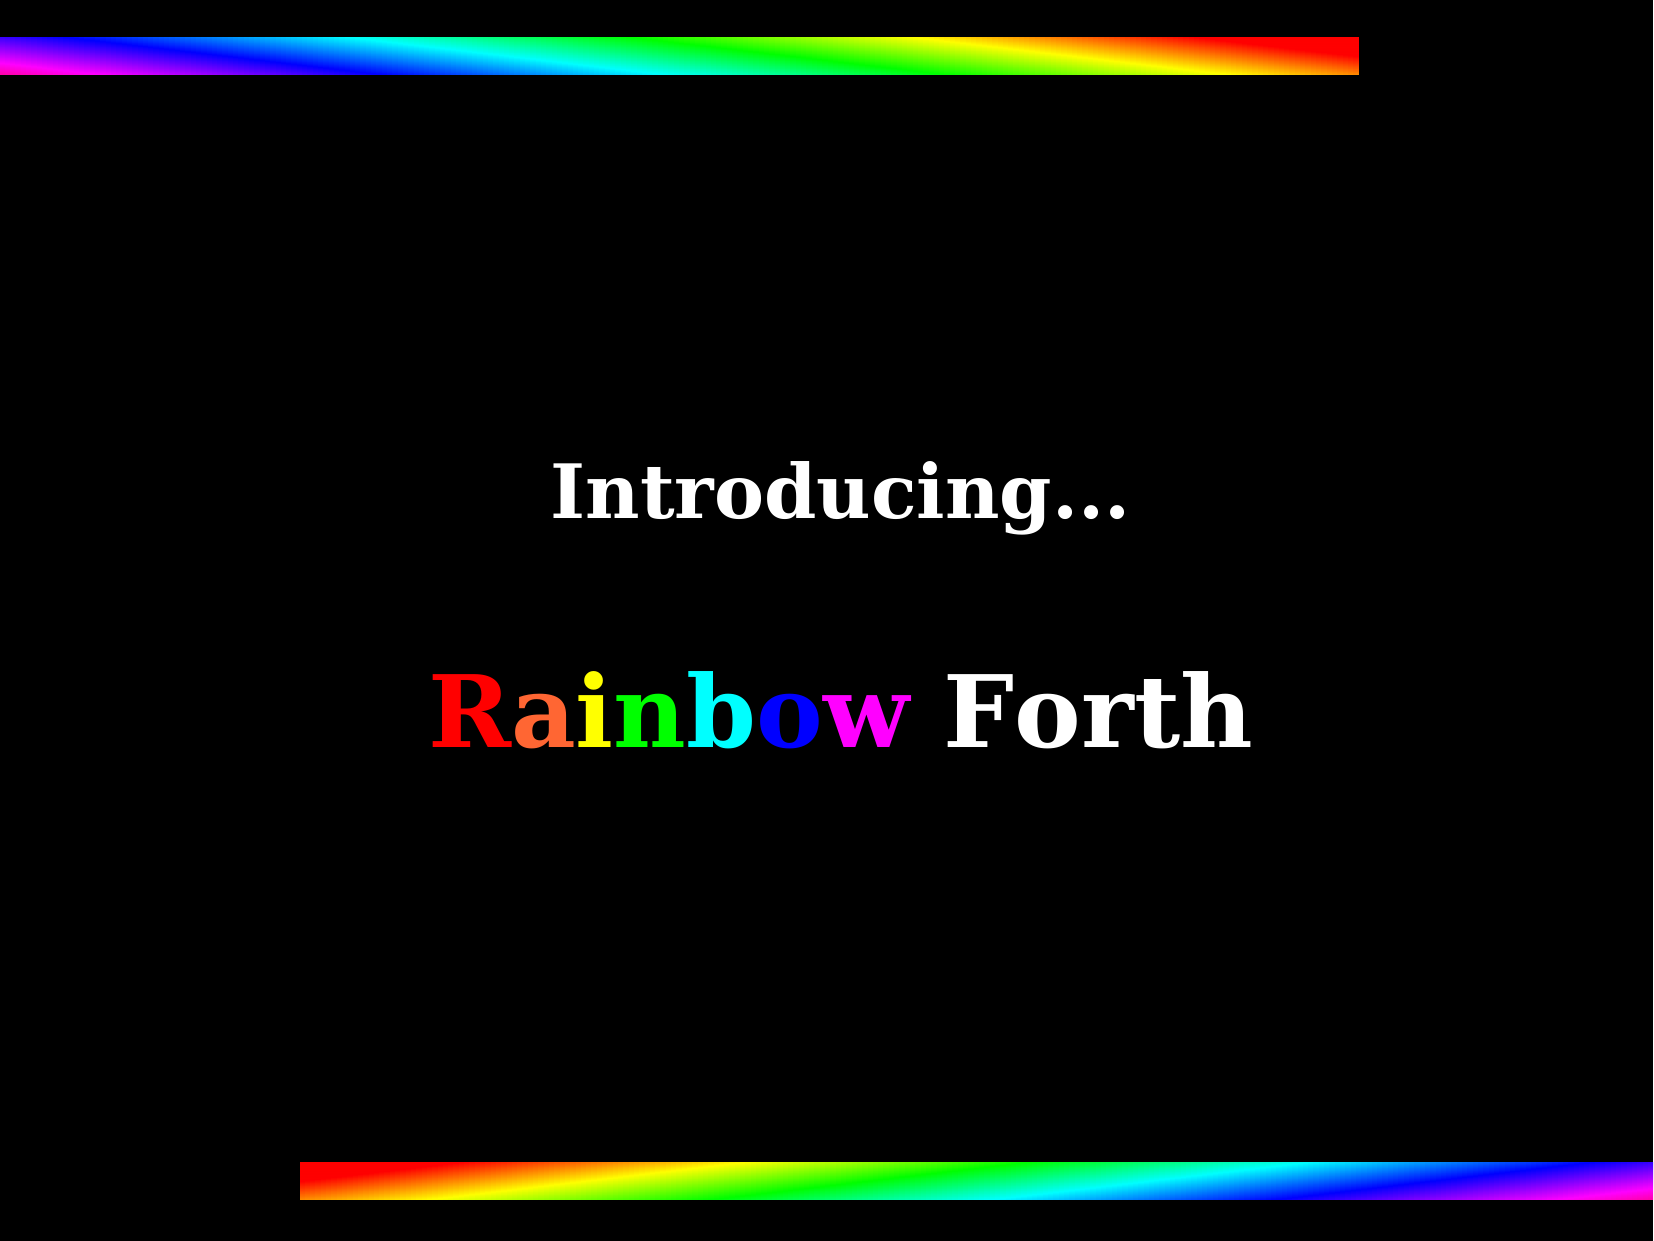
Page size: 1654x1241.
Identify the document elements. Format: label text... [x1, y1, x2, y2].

subtitle Introducing... Rainbow Forth [121, 329, 1561, 1125]
picture [1102, 1162, 1654, 1200]
picture [0, 37, 556, 75]
picture [300, 1162, 1350, 1200]
picture [308, 37, 1359, 75]
